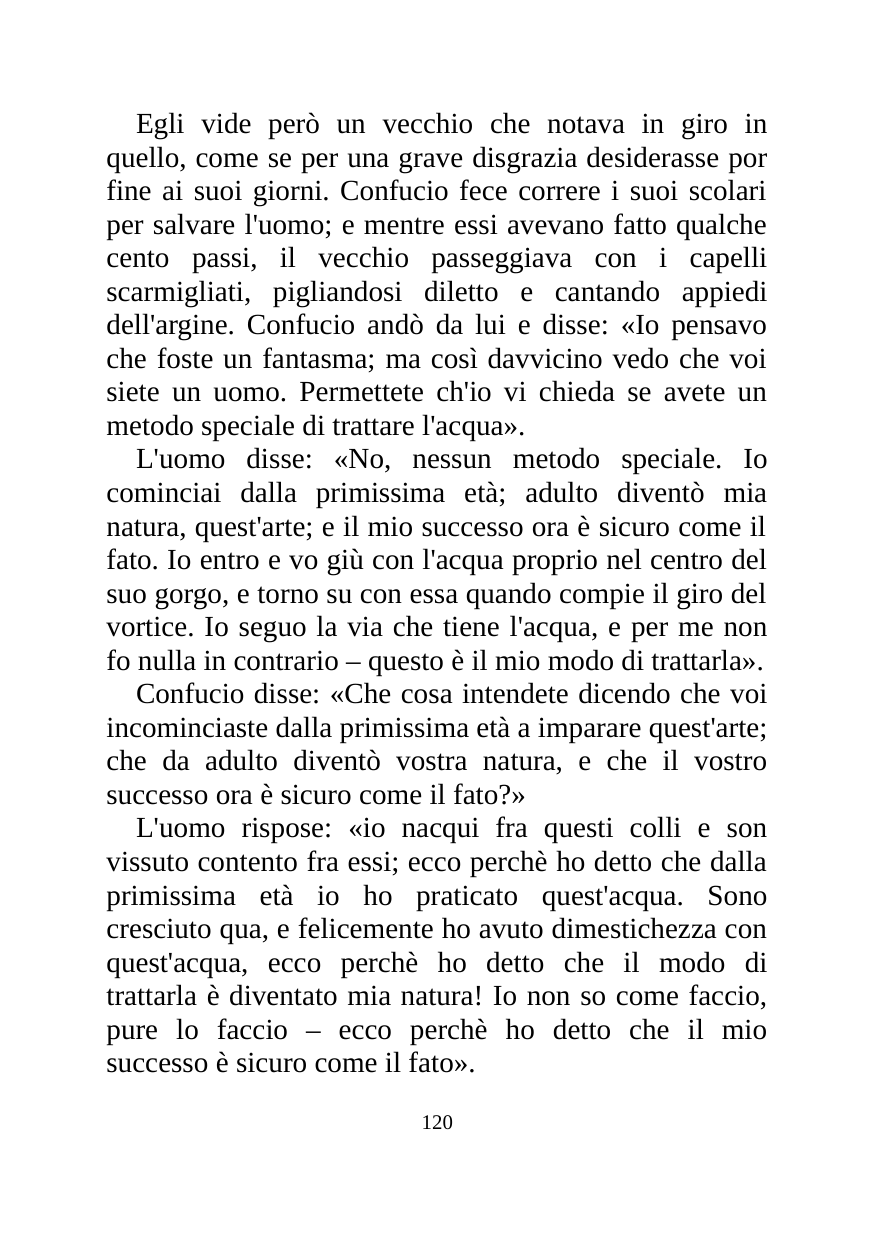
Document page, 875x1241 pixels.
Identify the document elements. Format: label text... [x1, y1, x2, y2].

text L'uomo rispose: «io nacqui fra questi colli e son vissuto contento fra essi; ecco perchè ho detto che dalla primissima età io ho praticato quest'acqua. Sono cresciuto qua, e felicemente ho avuto dimestichezza con quest'acqua, ecco perchè ho detto che il modo di trattarla è diventato mia natura! Io non so come faccio, pure lo faccio – ecco perchè ho detto che il mio successo è sicuro come il fato». [106, 811, 768, 1079]
text Egli vide però un vecchio che notava in giro in quello, come se per una grave disgrazia desiderasse por fine ai suoi giorni. Confucio fece correre i suoi scolari per salvare l'uomo; e mentre essi avevano fatto qualche cento passi, il vecchio passeggiava con i capelli scarmigliati, pigliandosi diletto e cantando appiedi dell'argine. Confucio andò da lui e disse: «Io pensavo che foste un fantasma; ma così davvicino vedo che voi siete un uomo. Permettete ch'io vi chieda se avete un metodo speciale di trattare l'acqua». [106, 106, 768, 442]
text Confucio disse: «Che cosa intendete dicendo che voi incominciaste dalla primissima età a imparare quest'arte; che da adulto diventò vostra natura, e che il vostro successo ora è sicuro come il fato?» [106, 676, 768, 811]
text L'uomo disse: «No, nessun metodo speciale. Io cominciai dalla primissima età; adulto diventò mia natura, quest'arte; e il mio successo ora è sicuro come il fato. Io entro e vo giù con l'acqua proprio nel centro del suo gorgo, e torno su con essa quando compie il giro del vortice. Io seguo la via che tiene l'acqua, e per me non fo nulla in contrario – questo è il mio modo di trattarla». [106, 442, 768, 676]
